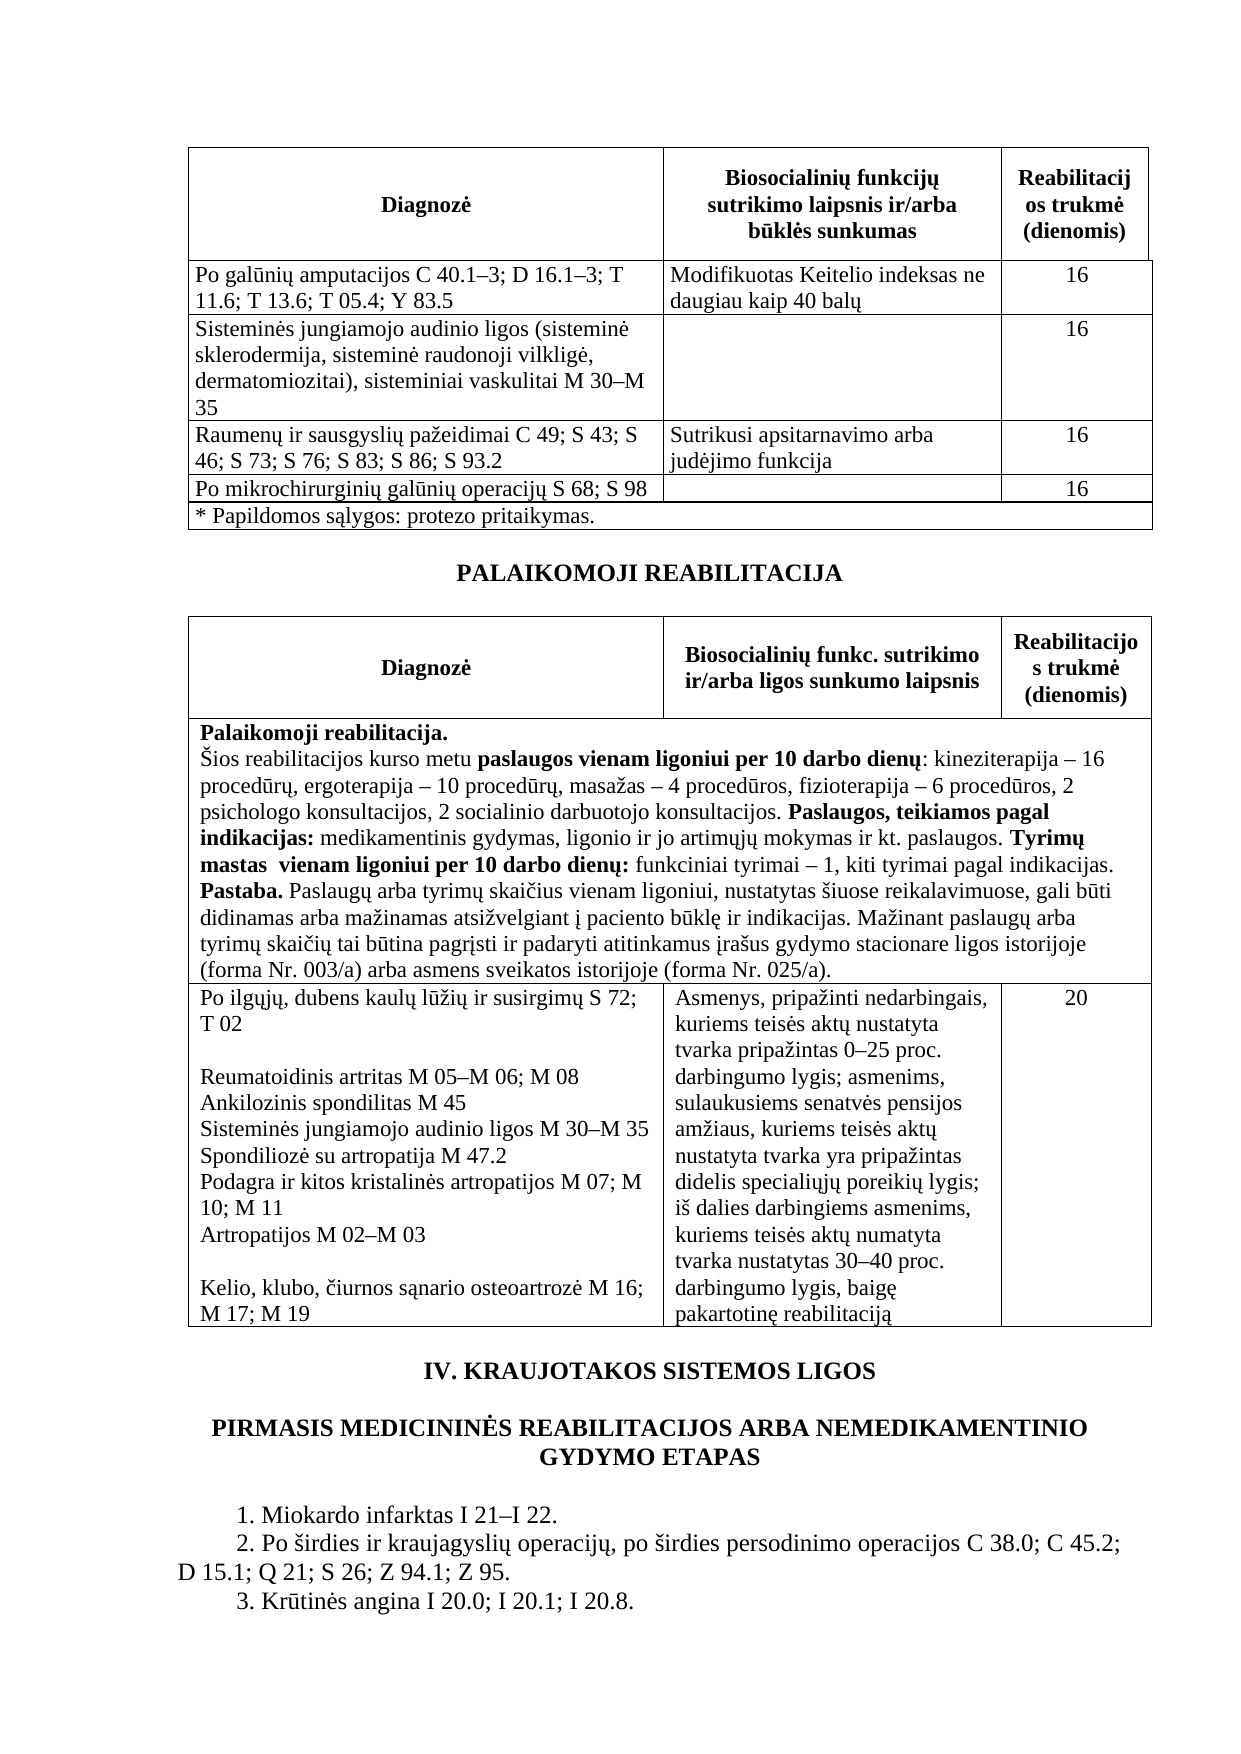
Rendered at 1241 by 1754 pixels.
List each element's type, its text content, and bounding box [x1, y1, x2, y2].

table_header Diagnozė [189, 148, 663, 260]
text PIRMASIS medicininės REABILITACIJOS arba nemedikamentinio gydymo ETAPAS [177, 1413, 1122, 1471]
table_cell [664, 475, 1001, 501]
table_header [1149, 177, 1153, 260]
text 3. Krūtinės angina I 20.0; I 20.1; I 20.8. [177, 1586, 1122, 1615]
table_cell Po ilgųjų, dubens kaulų lūžių ir susirgimų S 72; T 02 Reumatoidinis artritas M 05–M 06; M 08 Ankilozinis spondilitas M 45 Sisteminės jungiamojo audinio ligos M 30–M 35 Spondiliozė su artropatija M 47.2 Podagra ir kitos kristalinės artropatijos M 07; M 10; M 11 Artropatijos M 02–M 03 Kelio, klubo, čiurnos sąnario osteoartrozė M 16; M 17; M 19 [189, 984, 663, 1326]
text 1. Miokardo infarktas I 21–I 22. [177, 1500, 1122, 1528]
text IV. KRAUJOTAKOS SISTEMOS LIGOS [177, 1356, 1122, 1385]
table_cell Po galūnių amputacijos C 40.1–3; D 16.1–3; T 11.6; T 13.6; T 05.4; Y 83.5 [189, 261, 663, 314]
table_cell Palaikomoji reabilitacija. Šios reabilitacijos kurso metu paslaugos vienam ligoniui per 10 darbo dienų: kineziterapija – 16 procedūrų, ergoterapija – 10 procedūrų, masažas – 4 procedūros, fizioterapija – 6 procedūros, 2 psichologo konsultacijos, 2 socialinio darbuotojo konsultacijos. Paslaugos, teikiamos pagal indikacijas: medikamentinis gydymas, ligonio ir jo artimųjų mokymas ir kt. paslaugos. Tyrimų mastas vienam ligoniui per 10 darbo dienų: funkciniai tyrimai – 1, kiti tyrimai pagal indikacijas. Pastaba. Paslaugų arba tyrimų skaičius vienam ligoniui, nustatytas šiuose reikalavimuose, gali būti didinamas arba mažinamas atsižvelgiant į paciento būklę ir indikacijas. Mažinant paslaugų arba tyrimų skaičių tai būtina pagrįsti ir padaryti atitinkamus įrašus gydymo stacionare ligos istorijoje (forma Nr. 003/a) arba asmens sveikatos istorijoje (forma Nr. 025/a). [189, 719, 1151, 983]
table_header Reabilitacijos trukmė (dienomis) [1002, 148, 1148, 260]
table_header Biosocialinių funkcijų sutrikimo laipsnis ir/arba būklės sunkumas [664, 148, 1001, 260]
table_header Reabilitacijos trukmė (dienomis) [1002, 617, 1151, 718]
table_header Diagnozė [189, 617, 663, 718]
table_cell 16 [1002, 315, 1152, 420]
table_cell * Papildomos sąlygos: protezo pritaikymas. [189, 503, 1152, 529]
table_cell [664, 315, 1001, 420]
text PALAIKOMOJI REABILITACIJA [177, 558, 1122, 587]
table_cell Modifikuotas Keitelio indeksas ne daugiau kaip 40 balų [664, 261, 1001, 314]
table_cell 16 [1002, 261, 1152, 314]
table_cell Po mikrochirurginių galūnių operacijų S 68; S 98 [189, 475, 663, 501]
table_cell 16 [1002, 475, 1152, 501]
table_header Biosocialinių funkc. sutrikimo ir/arba ligos sunkumo laipsnis [664, 617, 1001, 718]
table_cell Sutrikusi apsitarnavimo arba judėjimo funkcija [664, 421, 1001, 474]
table_cell 20 [1002, 984, 1151, 1326]
table_cell Asmenys, pripažinti nedarbingais, kuriems teisės aktų nustatyta tvarka pripažintas 0–25 proc. darbingumo lygis; asmenims, sulaukusiems senatvės pensijos amžiaus, kuriems teisės aktų nustatyta tvarka yra pripažintas didelis specialiųjų poreikių lygis; iš dalies darbingiems asmenims, kuriems teisės aktų numatyta tvarka nustatytas 30–40 proc. darbingumo lygis, baigę pakartotinę reabilitaciją [664, 984, 1001, 1326]
table_cell 16 [1002, 421, 1152, 474]
table_cell Raumenų ir sausgyslių pažeidimai C 49; S 43; S 46; S 73; S 76; S 83; S 86; S 93.2 [189, 421, 663, 474]
text 2. Po širdies ir kraujagyslių operacijų, po širdies persodinimo operacijos C 38.0; C 45.2; D 15.1; Q 21; S 26; Z 94.1; Z 95. [177, 1528, 1122, 1586]
